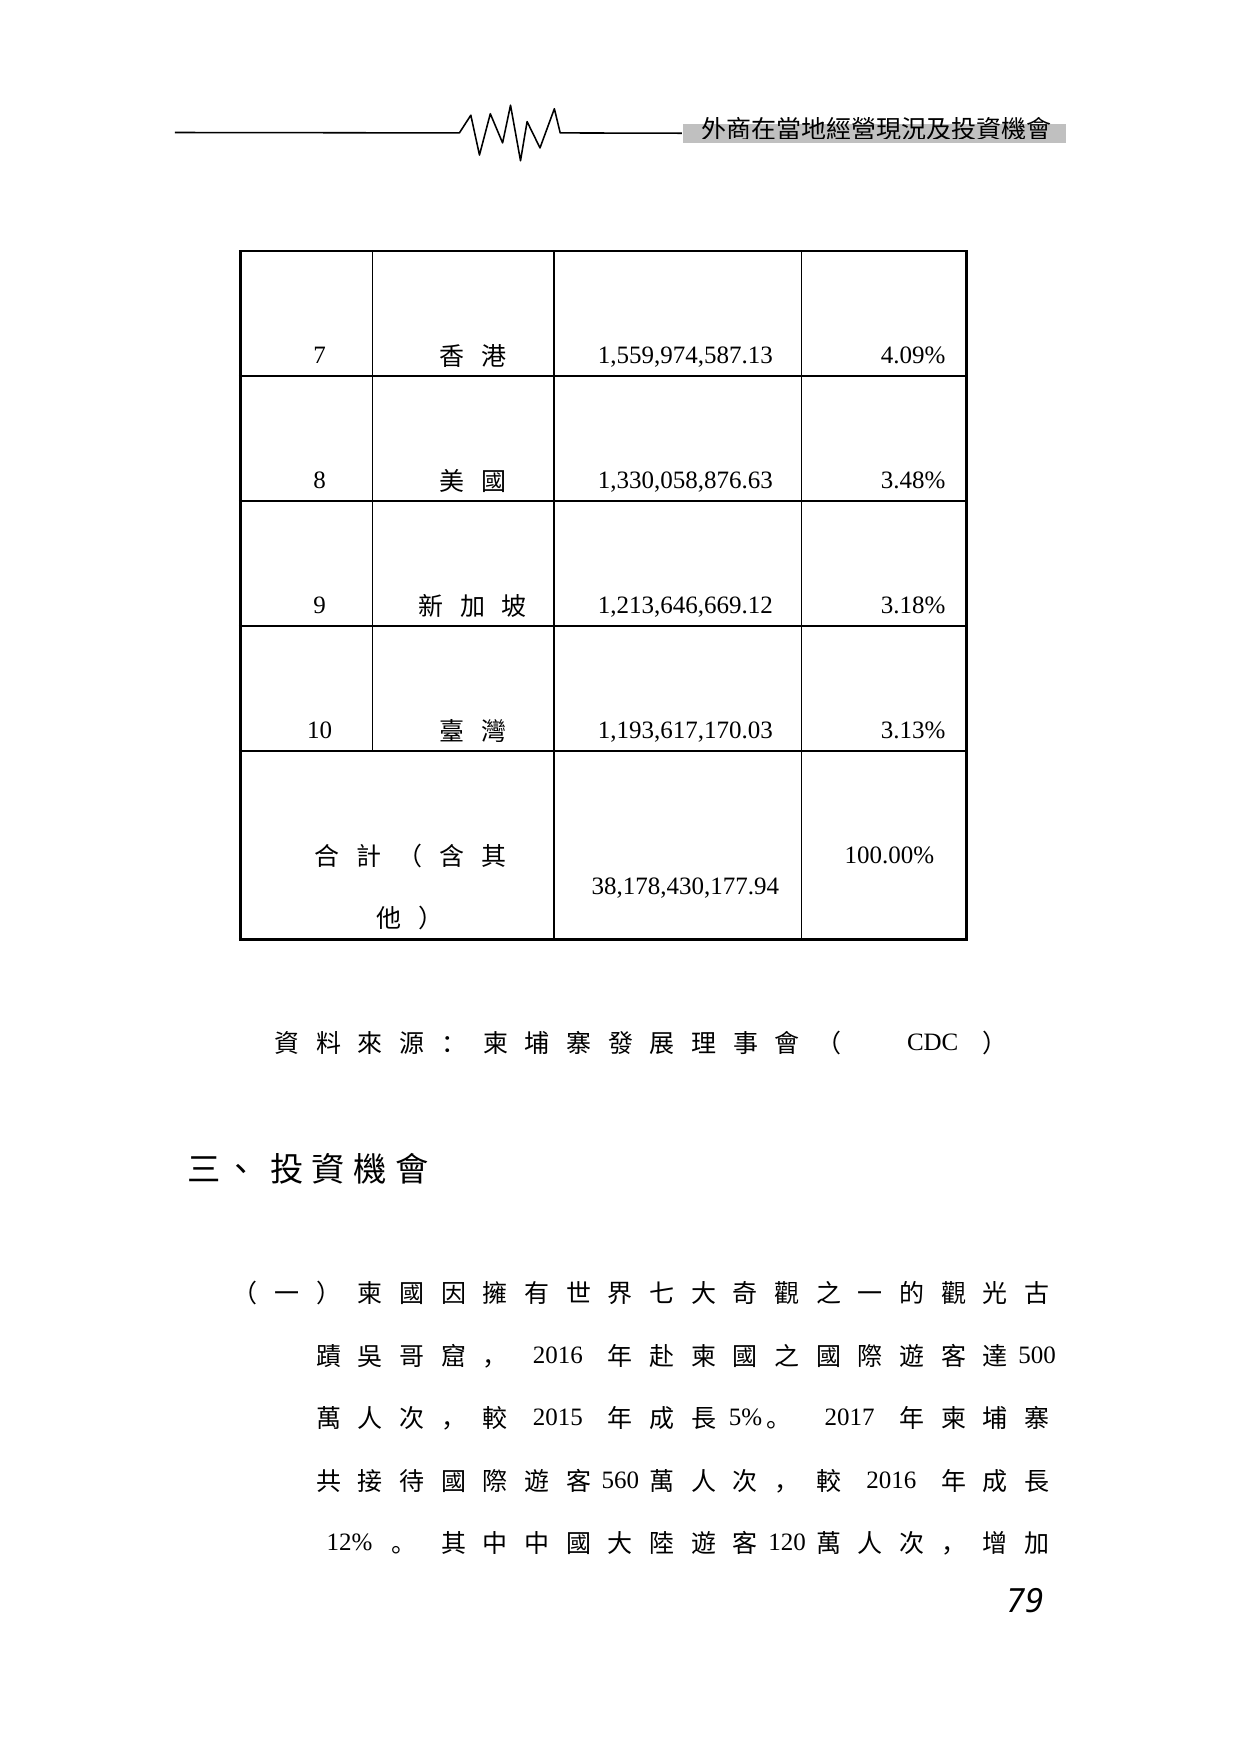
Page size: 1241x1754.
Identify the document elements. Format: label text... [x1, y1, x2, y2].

table_cell 3.13% [802, 627, 965, 750]
table_cell 38,178,430,177.94 [555, 752, 801, 938]
text （一）柬國因擁有世界七大奇觀之一的觀光古蹟吳哥窟，2016年赴柬國之國際遊客達500萬人次，較2015年成長5%。2017年柬埔寨共接待國際遊客560萬人次，較2016年成長12%。其中中國大陸遊客120萬人次，增加 [207, 1250, 1058, 1563]
table_cell 8 [242, 377, 372, 500]
table_cell 1,330,058,876.63 [555, 377, 801, 500]
table_cell 3.48% [802, 377, 965, 500]
table_cell 1,559,974,587.13 [555, 252, 801, 375]
table_cell 新加坡 [373, 502, 553, 625]
text 資料來源：柬埔寨發展理事會（CDC） [235, 1000, 1058, 1063]
table_cell 合計（含其他） [242, 752, 553, 938]
table_cell 3.18% [802, 502, 965, 625]
text 三、投資機會 [183, 1125, 1058, 1188]
table_cell 香港 [373, 252, 553, 375]
table_cell 7 [242, 252, 372, 375]
table_cell 1,193,617,170.03 [555, 627, 801, 750]
table_cell 1,213,646,669.12 [555, 502, 801, 625]
table_cell 10 [242, 627, 372, 750]
table_cell 美國 [373, 377, 553, 500]
table_cell 臺灣 [373, 627, 553, 750]
table_cell 9 [242, 502, 372, 625]
table_cell 4.09% [802, 252, 965, 375]
table_cell 100.00% [802, 752, 965, 938]
